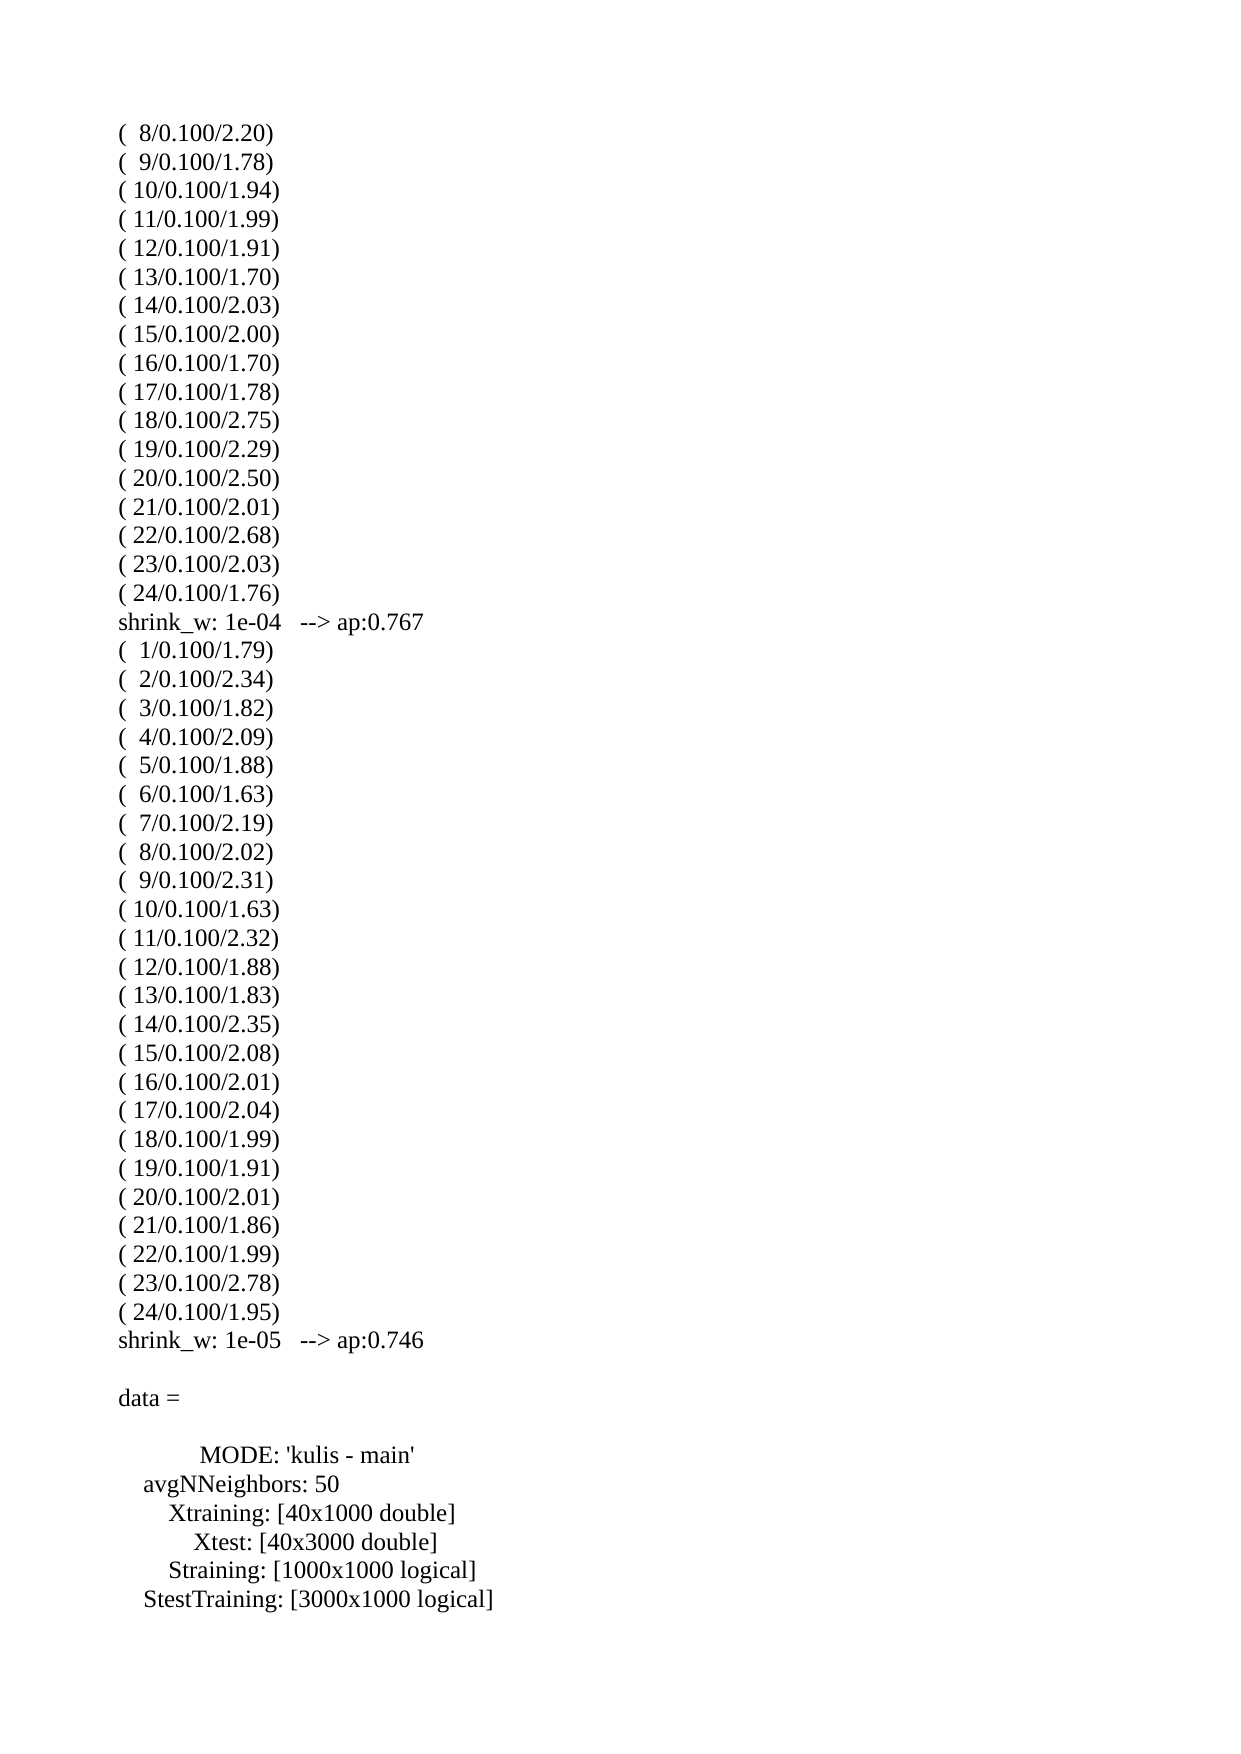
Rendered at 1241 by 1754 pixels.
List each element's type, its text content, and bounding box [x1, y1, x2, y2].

text MODE: 'kulis - main' [118, 1441, 1122, 1469]
text ( 17/0.100/2.04) [118, 1096, 1122, 1124]
text ( 18/0.100/2.75) [118, 406, 1122, 434]
text ( 19/0.100/1.91) [118, 1153, 1122, 1182]
text ( 22/0.100/2.68) [118, 521, 1122, 549]
text ( 24/0.100/1.76) [118, 578, 1122, 607]
text ( 14/0.100/2.35) [118, 1009, 1122, 1038]
text ( 13/0.100/1.83) [118, 981, 1122, 1009]
text ( 11/0.100/2.32) [118, 923, 1122, 952]
text ( 11/0.100/1.99) [118, 204, 1122, 233]
text ( 10/0.100/1.94) [118, 176, 1122, 204]
text ( 12/0.100/1.88) [118, 952, 1122, 981]
text data = [118, 1383, 1122, 1412]
text ( 6/0.100/1.63) [118, 779, 1122, 808]
text ( 1/0.100/1.79) [118, 636, 1122, 664]
text ( 9/0.100/1.78) [118, 147, 1122, 176]
text ( 20/0.100/2.50) [118, 463, 1122, 492]
text ( 12/0.100/1.91) [118, 233, 1122, 262]
text ( 5/0.100/1.88) [118, 751, 1122, 779]
text ( 21/0.100/1.86) [118, 1211, 1122, 1239]
text ( 16/0.100/2.01) [118, 1067, 1122, 1096]
text ( 23/0.100/2.78) [118, 1268, 1122, 1297]
text Xtest: [40x3000 double] [118, 1527, 1122, 1556]
text ( 16/0.100/1.70) [118, 348, 1122, 377]
text ( 15/0.100/2.08) [118, 1038, 1122, 1067]
text ( 14/0.100/2.03) [118, 291, 1122, 319]
text ( 21/0.100/2.01) [118, 492, 1122, 521]
text ( 17/0.100/1.78) [118, 377, 1122, 406]
text ( 3/0.100/1.82) [118, 693, 1122, 722]
text ( 9/0.100/2.31) [118, 866, 1122, 894]
text ( 18/0.100/1.99) [118, 1124, 1122, 1153]
text ( 8/0.100/2.20) [118, 118, 1122, 147]
text ( 22/0.100/1.99) [118, 1239, 1122, 1268]
text ( 4/0.100/2.09) [118, 722, 1122, 751]
text ( 15/0.100/2.00) [118, 319, 1122, 348]
text ( 2/0.100/2.34) [118, 664, 1122, 693]
text Straining: [1000x1000 logical] [118, 1556, 1122, 1584]
text shrink_w: 1e-04 --> ap:0.767 [118, 607, 1122, 636]
text avgNNeighbors: 50 [118, 1469, 1122, 1498]
text ( 10/0.100/1.63) [118, 894, 1122, 923]
text shrink_w: 1e-05 --> ap:0.746 [118, 1326, 1122, 1354]
text ( 7/0.100/2.19) [118, 808, 1122, 837]
text ( 20/0.100/2.01) [118, 1182, 1122, 1211]
text ( 13/0.100/1.70) [118, 262, 1122, 291]
text Xtraining: [40x1000 double] [118, 1498, 1122, 1527]
text ( 19/0.100/2.29) [118, 434, 1122, 463]
text StestTraining: [3000x1000 logical] [118, 1584, 1122, 1613]
text ( 24/0.100/1.95) [118, 1297, 1122, 1326]
text ( 8/0.100/2.02) [118, 837, 1122, 866]
text ( 23/0.100/2.03) [118, 549, 1122, 578]
